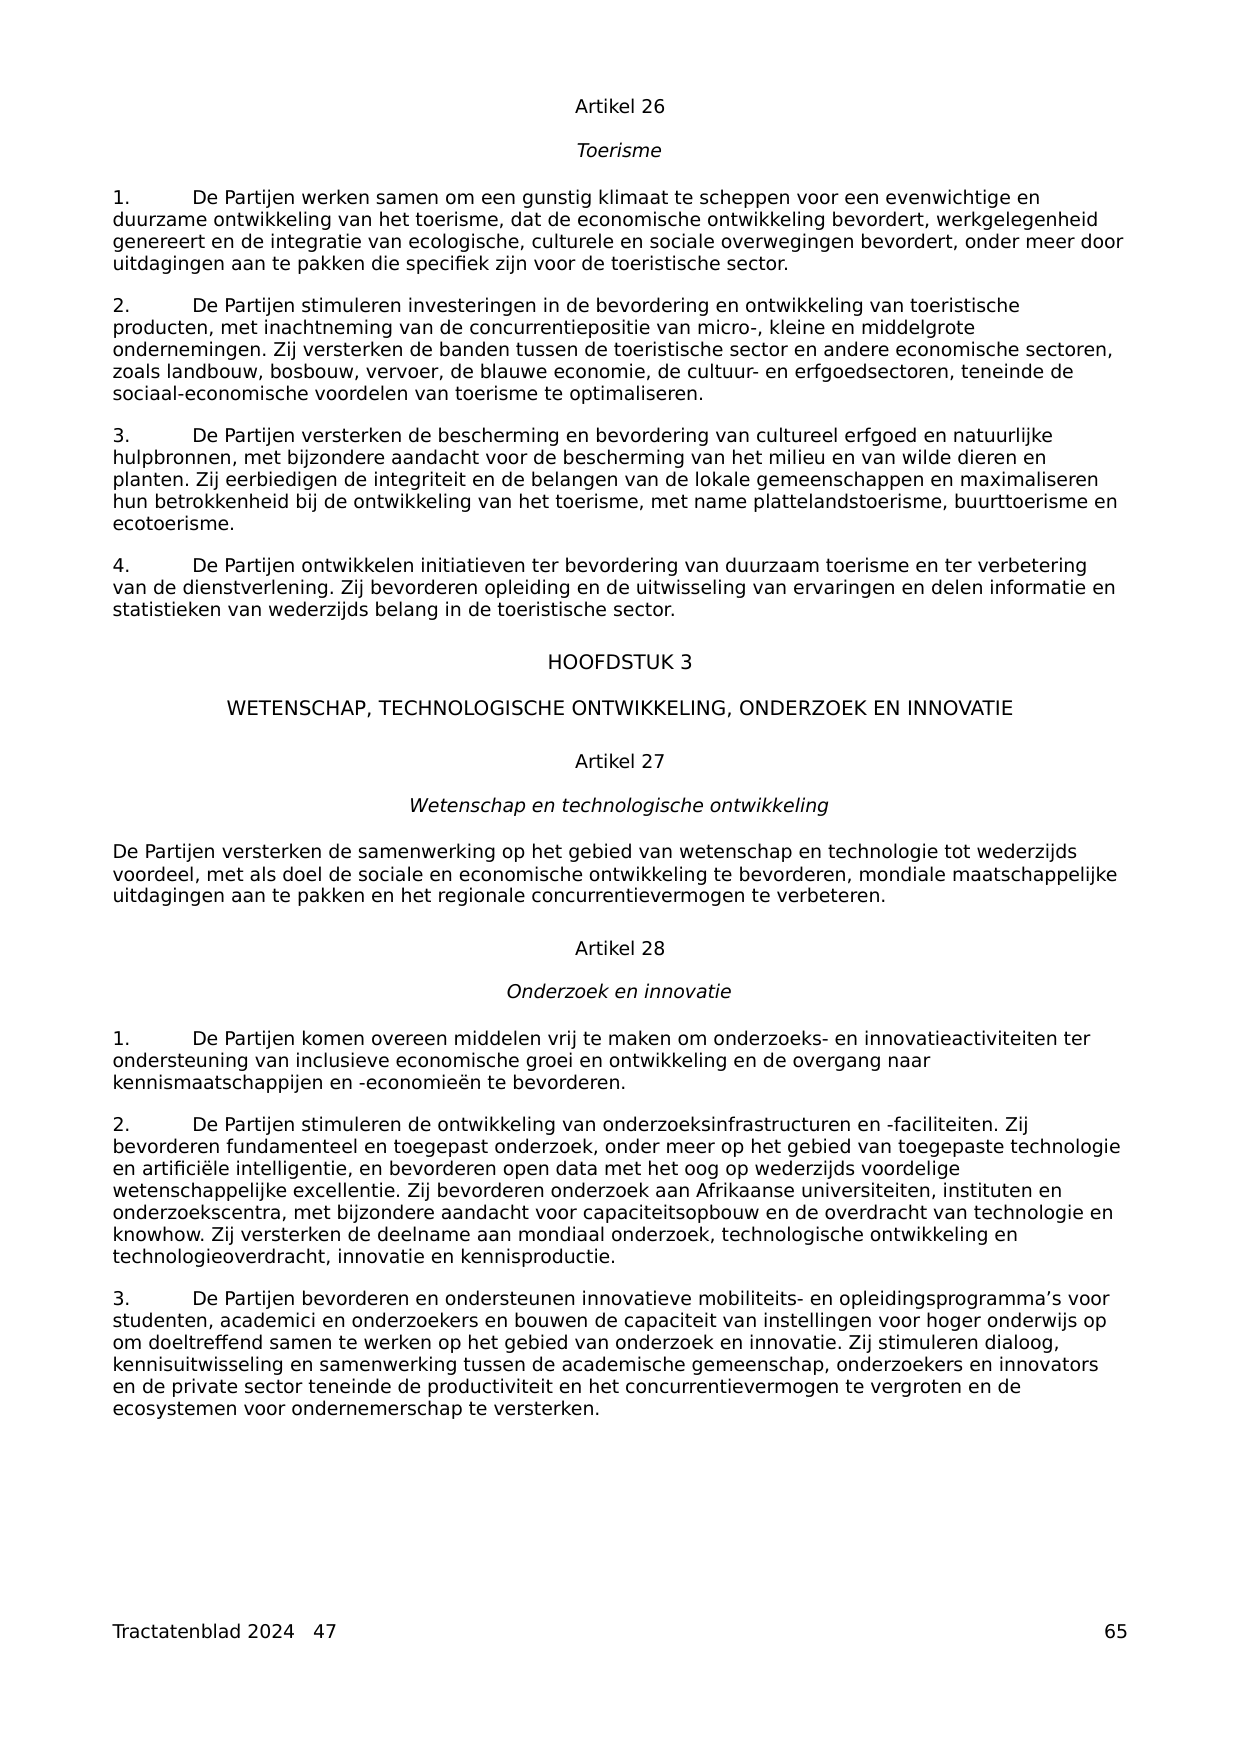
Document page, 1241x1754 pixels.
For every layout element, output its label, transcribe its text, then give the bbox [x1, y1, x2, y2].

text 4. De Partijen ontwikkelen initiatieven ter bevordering van duurzaam toerisme en ter verbetering van de dienstverlening. Zij bevorderen opleiding en de uitwisseling van ervaringen en delen informatie en statistieken van wederzijds belang in de toeristische sector. [112, 554, 1128, 621]
text 1. De Partijen komen overeen middelen vrij te maken om onderzoeks- en innovatieactiviteiten ter ondersteuning van inclusieve economische groei en ontwikkeling en de overgang naar kennismaatschappijen en -economieën te bevorderen. [112, 1028, 1128, 1094]
text 2. De Partijen stimuleren investeringen in de bevordering en ontwikkeling van toeristische producten, met inachtneming van de concurrentiepositie van micro-, kleine en middelgrote ondernemingen. Zij versterken de banden tussen de toeristische sector en andere economische sectoren, zoals landbouw, bosbouw, vervoer, de blauwe economie, de cultuur- en erfgoedsectoren, teneinde de sociaal-economische voordelen van toerisme te optimaliseren. [112, 295, 1128, 405]
text De Partijen versterken de samenwerking op het gebied van wetenschap en technologie tot wederzijds voordeel, met als doel de sociale en economische ontwikkeling te bevorderen, mondiale maatschappelijke uitdagingen aan te pakken en het regionale concurrentievermogen te verbeteren. [112, 841, 1128, 907]
text 2. De Partijen stimuleren de ontwikkeling van onderzoeksinfrastructuren en -faciliteiten. Zij bevorderen fundamenteel en toegepast onderzoek, onder meer op het gebied van toegepaste technologie en artificiële intelligentie, en bevorderen open data met het oog op wederzijds voordelige wetenschappelijke excellentie. Zij bevorderen onderzoek aan Afrikaanse universiteiten, instituten en onderzoekscentra, met bijzondere aandacht voor capaciteitsopbouw en de overdracht van technologie en knowhow. Zij versterken de deelname aan mondiaal onderzoek, technologische ontwikkeling en technologieoverdracht, innovatie en kennisproductie. [112, 1114, 1128, 1268]
text 1. De Partijen werken samen om een gunstig klimaat te scheppen voor een evenwichtige en duurzame ontwikkeling van het toerisme, dat de economische ontwikkeling bevordert, werkgelegenheid genereert en de integratie van ecologische, culturele en sociale overwegingen bevordert, onder meer door uitdagingen aan te pakken die specifiek zijn voor de toeristische sector. [112, 187, 1128, 275]
text 3. De Partijen bevorderen en ondersteunen innovatieve mobiliteits- en opleidingsprogramma’s voor studenten, academici en onderzoekers en bouwen de capaciteit van instellingen voor hoger onderwijs op om doeltreffend samen te werken op het gebied van onderzoek en innovatie. Zij stimuleren dialoog, kennisuitwisseling en samenwerking tussen de academische gemeenschap, onderzoekers en innovators en de private sector teneinde de productiviteit en het concurrentievermogen te vergroten en de ecosystemen voor ondernemerschap te versterken. [112, 1288, 1128, 1420]
text 3. De Partijen versterken de bescherming en bevordering van cultureel erfgoed en natuurlijke hulpbronnen, met bijzondere aandacht voor de bescherming van het milieu en van wilde dieren en planten. Zij eerbiedigen de integriteit en de belangen van de lokale gemeenschappen en maximaliseren hun betrokkenheid bij de ontwikkeling van het toerisme, met name plattelandstoerisme, buurttoerisme en ecotoerisme. [112, 425, 1128, 534]
subtitle Artikel 28 Onderzoek en innovatie [112, 937, 1128, 1003]
subtitle Artikel 27 Wetenschap en technologische ontwikkeling [112, 751, 1128, 816]
subtitle HOOFDSTUK 3 WETENSCHAP, TECHNOLOGISCHE ONTWIKKELING, ONDERZOEK EN INNOVATIE [112, 651, 1128, 721]
subtitle Artikel 26 Toerisme [112, 96, 1128, 162]
